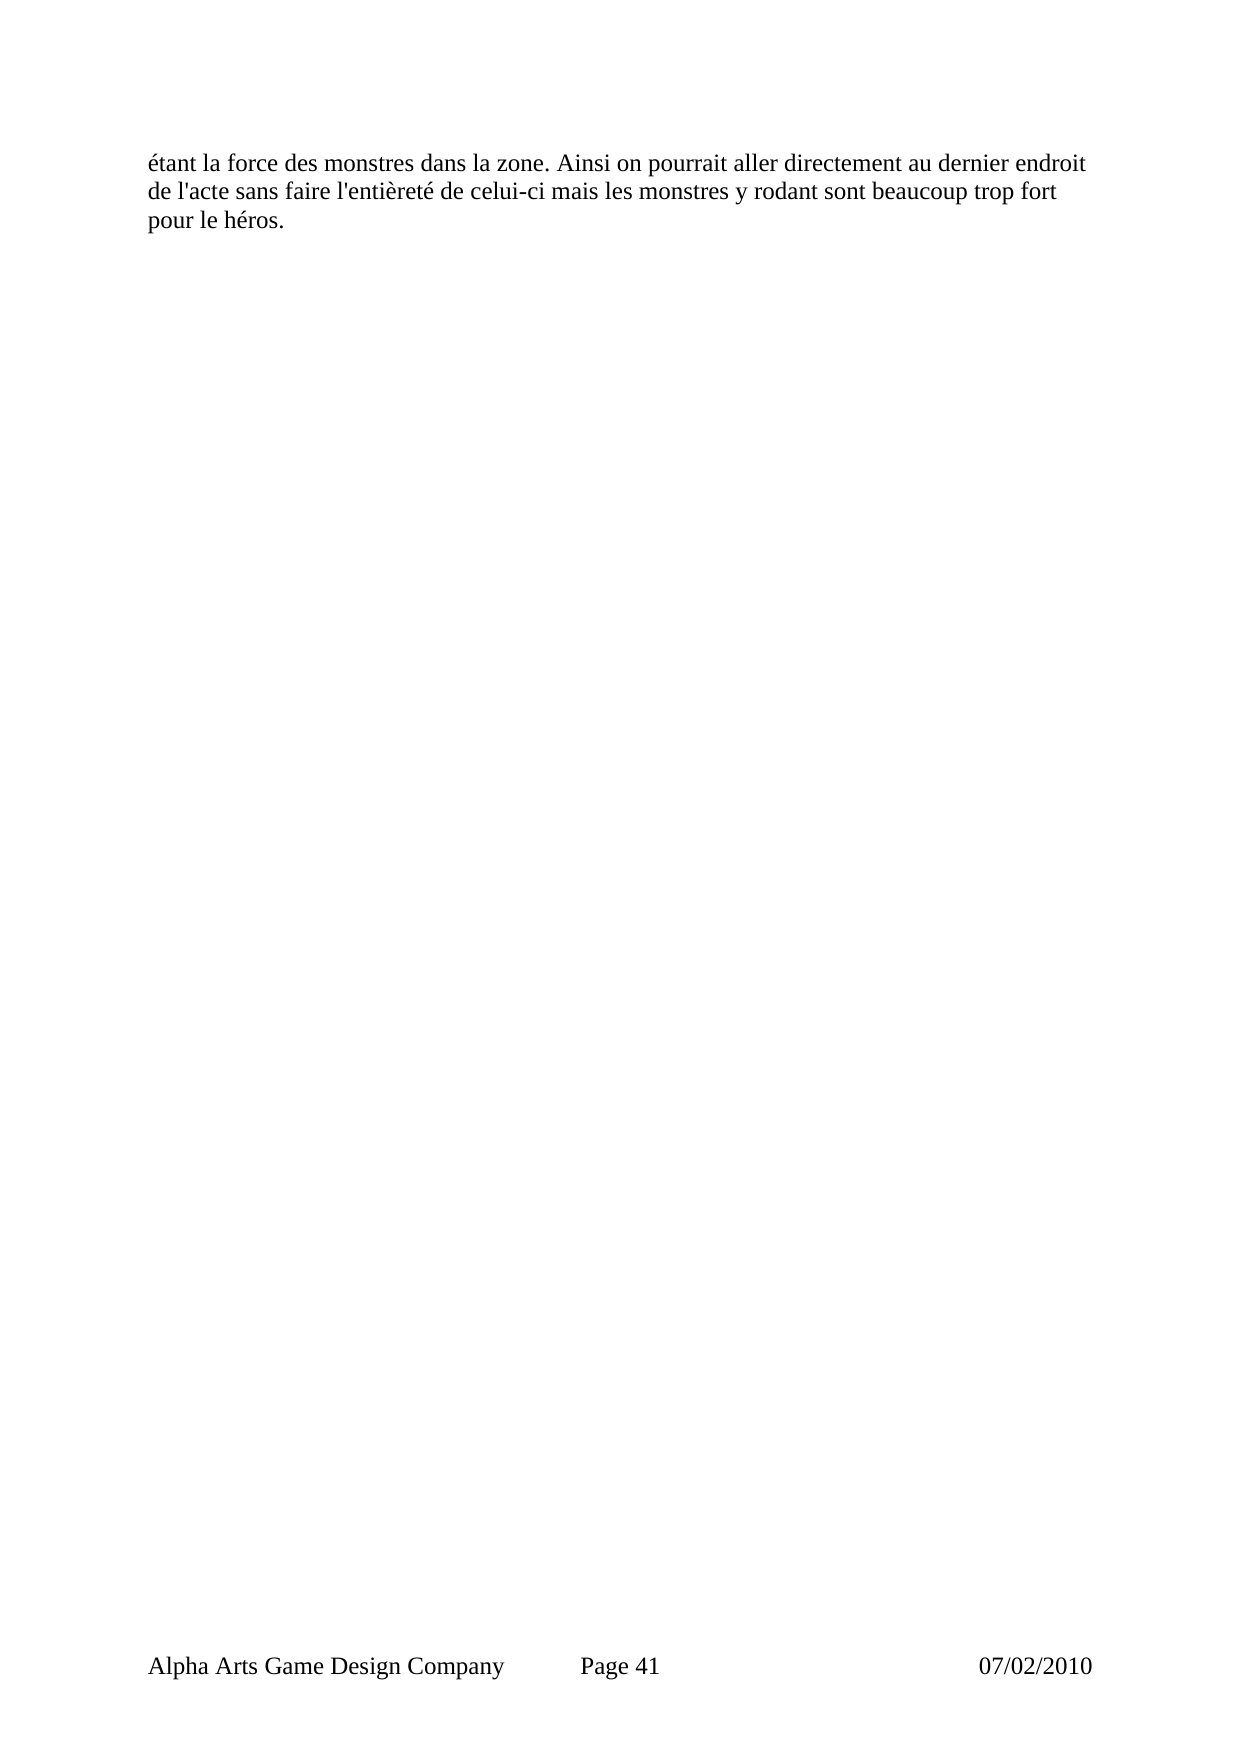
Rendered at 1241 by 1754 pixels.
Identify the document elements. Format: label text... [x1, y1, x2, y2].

text étant la force des monstres dans la zone. Ainsi on pourrait aller directement au dernier endroit de l'acte sans faire l'entièreté de celui-ci mais les monstres y rodant sont beaucoup trop fort pour le héros. [148, 148, 1092, 234]
